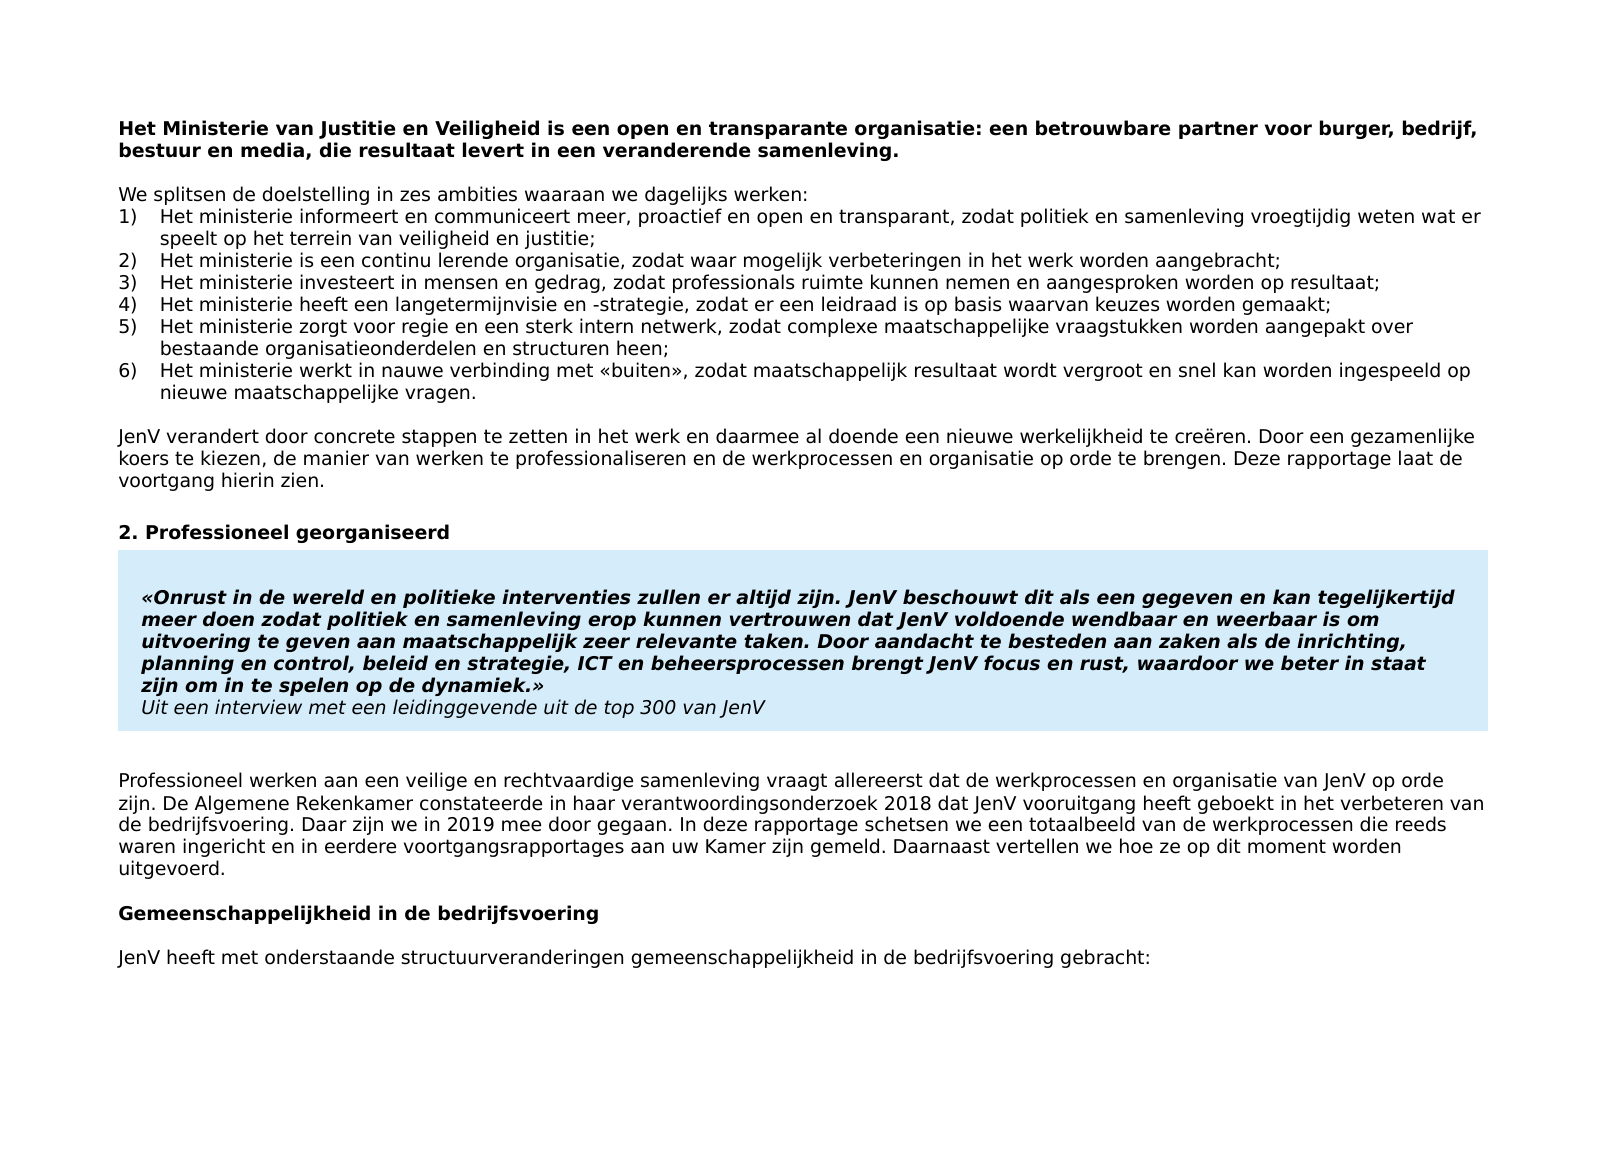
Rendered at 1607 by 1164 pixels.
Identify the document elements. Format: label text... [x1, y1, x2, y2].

text 6) Het ministerie werkt in nauwe verbinding met «buiten», zodat maatschappelijk resultaat wordt vergroot en snel kan worden ingespeeld op nieuwe maatschappelijke vragen. [118, 360, 1488, 404]
text 4) Het ministerie heeft een langetermijnvisie en -strategie, zodat er een leidraad is op basis waarvan keuzes worden gemaakt; [118, 294, 1488, 316]
text Het Ministerie van Justitie en Veiligheid is een open en transparante organisatie: een betrouwbare partner voor burger, bedrijf, bestuur en media, die resultaat levert in een veranderende samenleving. [118, 118, 1488, 162]
text JenV heeft met onderstaande structuurveranderingen gemeenschappelijkheid in de bedrijfsvoering gebracht: [118, 947, 1488, 969]
text 3) Het ministerie investeert in mensen en gedrag, zodat professionals ruimte kunnen nemen en aangesproken worden op resultaat; [118, 272, 1488, 294]
text 5) Het ministerie zorgt voor regie en een sterk intern netwerk, zodat complexe maatschappelijke vraagstukken worden aangepakt over bestaande organisatieonderdelen en structuren heen; [118, 316, 1488, 360]
text Professioneel werken aan een veilige en rechtvaardige samenleving vraagt allereerst dat de werkprocessen en organisatie van JenV op orde zijn. De Algemene Rekenkamer constateerde in haar verantwoordingsonderzoek 2018 dat JenV vooruitgang heeft geboekt in het verbeteren van de bedrijfsvoering. Daar zijn we in 2019 mee door gegaan. In deze rapportage schetsen we een totaalbeeld van de werkprocessen die reeds waren ingericht en in eerdere voortgangsrapportages aan uw Kamer zijn gemeld. Daarnaast vertellen we hoe ze op dit moment worden uitgevoerd. [118, 770, 1488, 880]
subtitle 2. Professioneel georganiseerd [118, 522, 1488, 544]
text 1) Het ministerie informeert en communiceert meer, proactief en open en transparant, zodat politiek en samenleving vroegtijdig weten wat er speelt op het terrein van veiligheid en justitie; [118, 206, 1488, 250]
subtitle Gemeenschappelijkheid in de bedrijfsvoering [118, 902, 1488, 924]
table_header «Onrust in de wereld en politieke interventies zullen er altijd zijn. JenV beschouwt dit als een gegeven en kan tegelijkertijd meer doen zodat politiek en samenleving erop kunnen vertrouwen dat JenV voldoende wendbaar en weerbaar is om uitvoering te geven aan maatschappelijk zeer relevante taken. Door aandacht te besteden aan zaken als de inrichting, planning en control, beleid en strategie, ICT en beheersprocessen brengt JenV focus en rust, waardoor we beter in staat zijn om in te spelen op de dynamiek.» Uit een interview met een leidinggevende uit de top 300 van JenV [118, 550, 1488, 731]
text 2) Het ministerie is een continu lerende organisatie, zodat waar mogelijk verbeteringen in het werk worden aangebracht; [118, 250, 1488, 272]
text We splitsen de doelstelling in zes ambities waaraan we dagelijks werken: [118, 184, 1488, 206]
text JenV verandert door concrete stappen te zetten in het werk en daarmee al doende een nieuwe werkelijkheid te creëren. Door een gezamenlijke koers te kiezen, de manier van werken te professionaliseren en de werkprocessen en organisatie op orde te brengen. Deze rapportage laat de voortgang hierin zien. [118, 426, 1488, 492]
